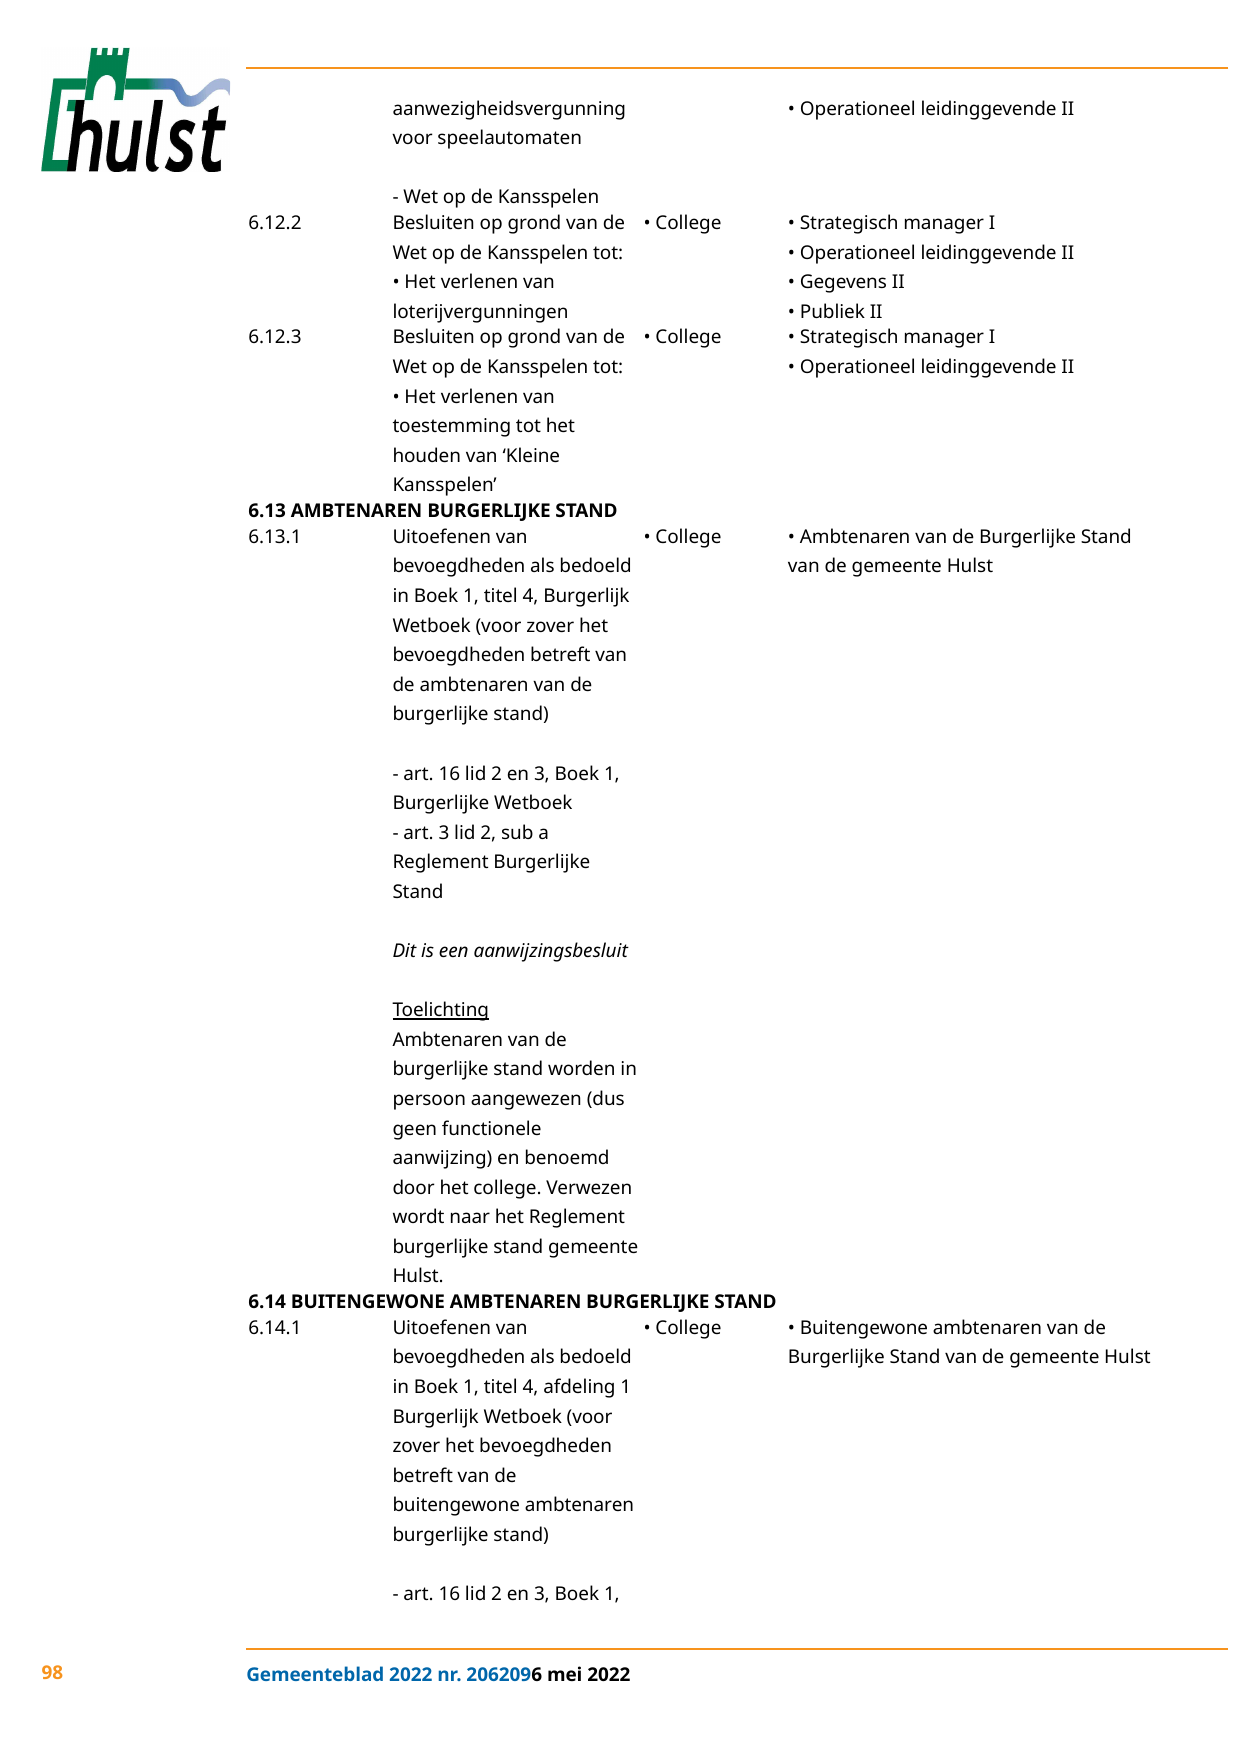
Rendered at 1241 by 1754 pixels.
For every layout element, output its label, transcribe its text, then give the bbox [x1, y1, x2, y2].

picture [41, 47, 231, 172]
table_cell 6.14.1 [248, 1314, 392, 1606]
table_cell [248, 95, 392, 209]
table_cell Besluiten op grond van de Wet op de Kansspelen tot: • Het verlenen van loterijvergunningen [392, 209, 643, 324]
table_cell 6.12.3 [248, 324, 392, 497]
table_cell • College [643, 523, 788, 1288]
table_cell Uitoefenen van bevoegdheden als bedoeld in Boek 1, titel 4, Burgerlijk Wetboek (voor zover het bevoegdheden betreft van de ambtenaren van de burgerlijke stand) - art. 16 lid 2 en 3, Boek 1, Burgerlijke Wetboek - art. 3 lid 2, sub a Reglement Burgerlijke Stand Dit is een aanwijzingsbesluit Toelichting Ambtenaren van de burgerlijke stand worden in persoon aangewezen (dus geen functionele aanwijzing) en benoemd door het college. Verwezen wordt naar het Reglement burgerlijke stand gemeente Hulst. [392, 523, 643, 1288]
table_cell • College [643, 1314, 788, 1606]
table_cell aanwezigheidsvergunning voor speelautomaten - Wet op de Kansspelen [392, 95, 643, 209]
table_cell 6.13 AMBTENAREN BURGERLIJKE STAND [248, 498, 1152, 523]
table_cell • Ambtenaren van de Burgerlijke Stand van de gemeente Hulst [788, 523, 1152, 1288]
table_cell • Strategisch manager I • Operationeel leidinggevende II • Gegevens II • Publiek II [788, 209, 1152, 324]
table_cell • College [643, 324, 788, 497]
table_cell • Buitengewone ambtenaren van de Burgerlijke Stand van de gemeente Hulst [788, 1314, 1152, 1606]
table_cell 6.14 BUITENGEWONE AMBTENAREN BURGERLIJKE STAND [248, 1289, 1152, 1314]
table_cell Besluiten op grond van de Wet op de Kansspelen tot: • Het verlenen van toestemming tot het houden van ‘Kleine Kansspelen’ [392, 324, 643, 497]
table_cell 6.13.1 [248, 523, 392, 1288]
table_cell 6.12.2 [248, 209, 392, 324]
table_cell [643, 95, 788, 209]
table_cell • College [643, 209, 788, 324]
table_cell Uitoefenen van bevoegdheden als bedoeld in Boek 1, titel 4, afdeling 1 Burgerlijk Wetboek (voor zover het bevoegdheden betreft van de buitengewone ambtenaren burgerlijke stand) - art. 16 lid 2 en 3, Boek 1, [392, 1314, 643, 1606]
table_cell • Operationeel leidinggevende II [788, 95, 1152, 209]
table_cell • Strategisch manager I • Operationeel leidinggevende II [788, 324, 1152, 497]
